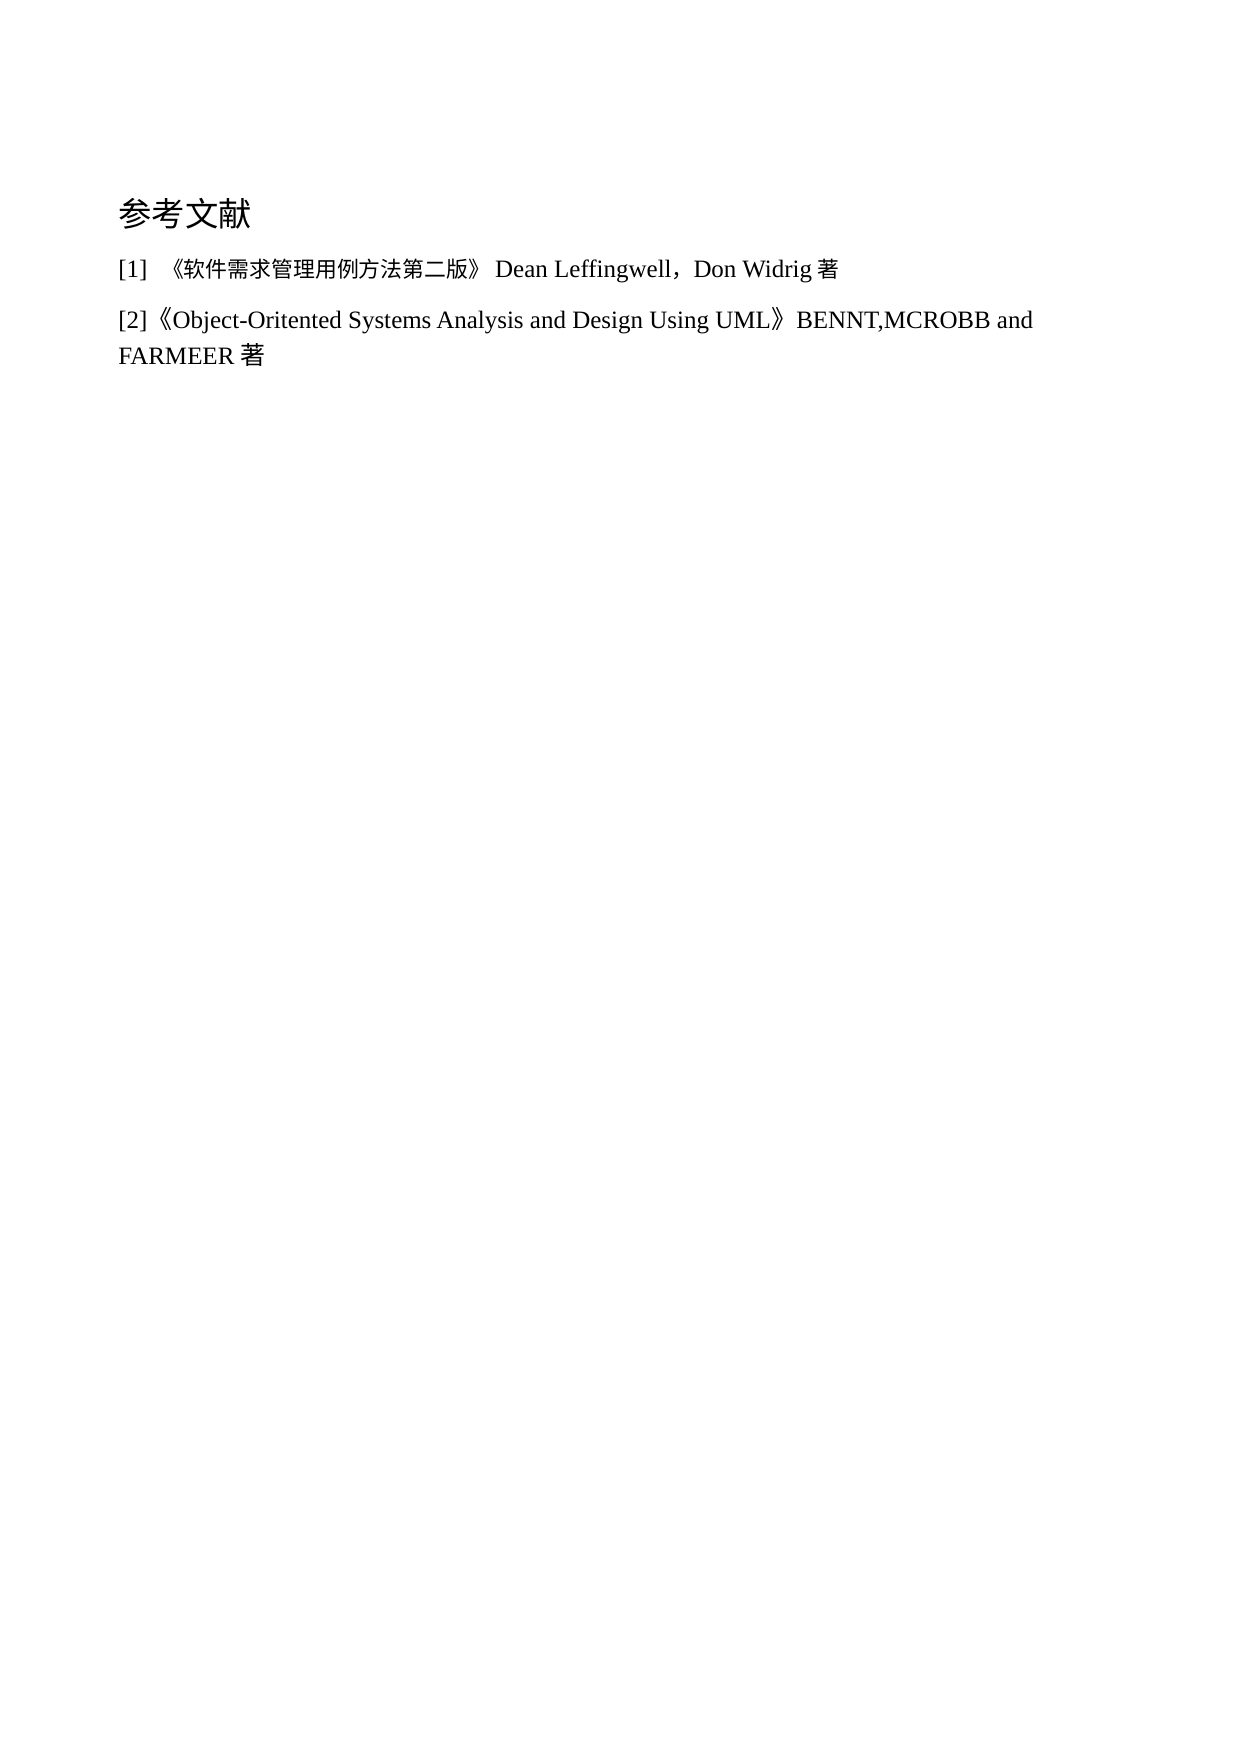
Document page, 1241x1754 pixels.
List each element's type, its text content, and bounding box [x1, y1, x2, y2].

list 《软件需求管理用例方法第二版》 Dean Leffingwell，Don Widrig著 [118, 252, 1122, 284]
list 《Object-Oritented Systems Analysis and Design Using UML》BENNT,MCROBB and FARMEER 著 [118, 299, 1122, 372]
text 参考文献 [118, 188, 1122, 236]
